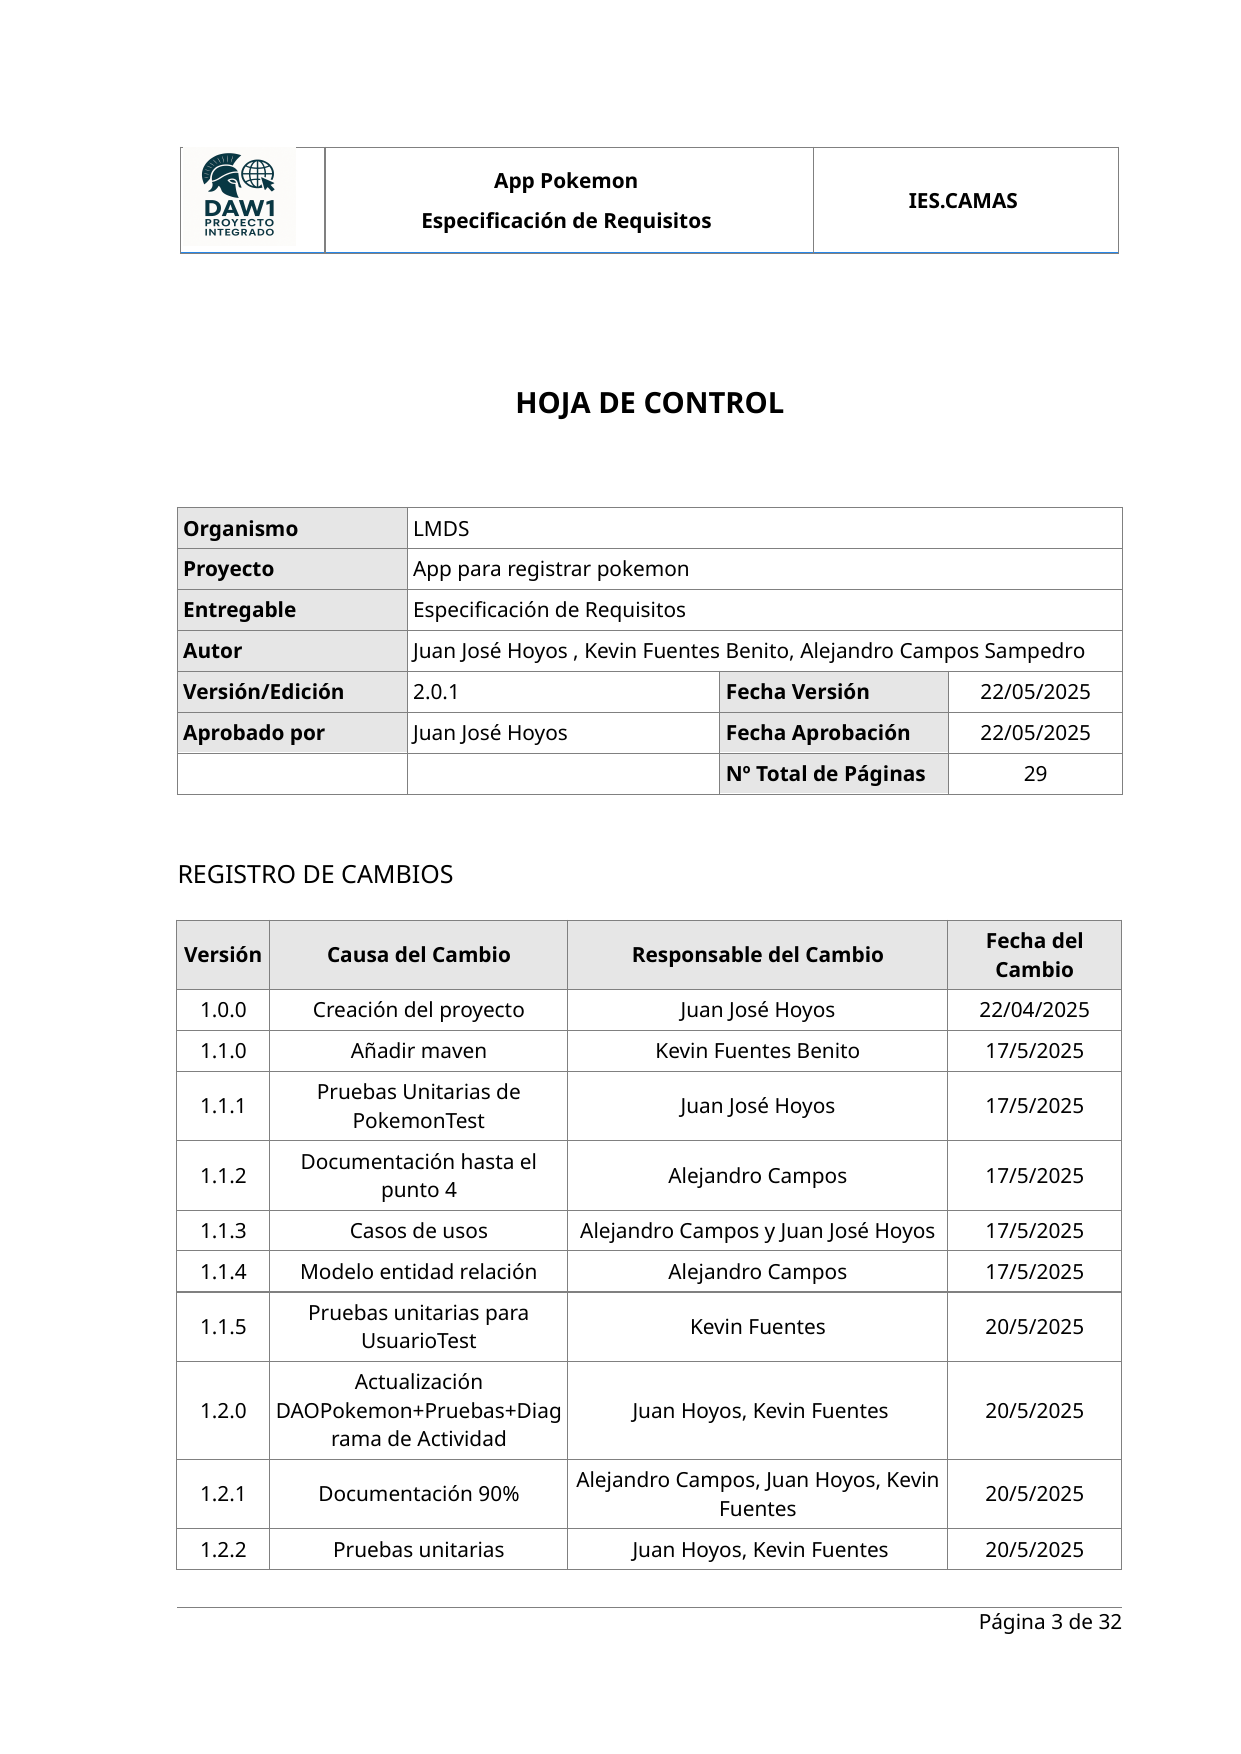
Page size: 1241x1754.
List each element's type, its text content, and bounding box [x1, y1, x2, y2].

table_cell Aprobado por [178, 713, 407, 752]
table_cell 1.1.5 [177, 1293, 269, 1361]
table_header Versión [177, 921, 269, 989]
table_cell 1.1.4 [177, 1251, 269, 1291]
table_header Fecha del Cambio [948, 921, 1121, 989]
table_cell Añadir maven [270, 1031, 567, 1071]
table_header Causa del Cambio [270, 921, 567, 989]
table_cell Alejandro Campos [568, 1251, 947, 1291]
table_cell 20/5/2025 [948, 1529, 1121, 1569]
table_header Responsable del Cambio [568, 921, 947, 989]
table_cell Pruebas Unitarias de PokemonTest [270, 1072, 567, 1140]
table_cell 1.1.3 [177, 1211, 269, 1250]
table_cell 22/05/2025 [949, 672, 1122, 712]
table_cell Alejandro Campos [568, 1141, 947, 1209]
table_cell Juan José Hoyos , Kevin Fuentes Benito, Alejandro Campos Sampedro [408, 631, 1122, 671]
table_cell Juan Hoyos, Kevin Fuentes [568, 1362, 947, 1458]
table_cell 1.2.0 [177, 1362, 269, 1458]
table_cell Juan Hoyos, Kevin Fuentes [568, 1529, 947, 1569]
table_cell Autor [178, 631, 407, 671]
table_cell Proyecto [178, 549, 407, 589]
table_cell 17/5/2025 [948, 1072, 1121, 1140]
table_cell 20/5/2025 [948, 1293, 1121, 1361]
table_cell 17/5/2025 [948, 1211, 1121, 1250]
table_header Organismo [178, 508, 407, 548]
table_cell Alejandro Campos, Juan Hoyos, Kevin Fuentes [568, 1460, 947, 1528]
table_cell 1.2.2 [177, 1529, 269, 1569]
table_cell 17/5/2025 [948, 1251, 1121, 1291]
table_cell Nº Total de Páginas [720, 754, 948, 793]
table_cell 20/5/2025 [948, 1362, 1121, 1458]
table_cell 1.1.0 [177, 1031, 269, 1071]
table_cell 17/5/2025 [948, 1141, 1121, 1209]
table_cell 1.1.2 [177, 1141, 269, 1209]
table_cell [408, 754, 719, 793]
table_cell Especificación de Requisitos [408, 590, 1122, 630]
table_cell Juan José Hoyos [568, 990, 947, 1030]
table_header LMDS [408, 508, 1122, 548]
table_cell 20/5/2025 [948, 1460, 1121, 1528]
table_cell 29 [949, 754, 1122, 793]
table_cell Fecha Aprobación [720, 713, 948, 752]
table_cell Juan José Hoyos [568, 1072, 947, 1140]
table_cell Juan José Hoyos [408, 713, 719, 752]
text HOJA DE CONTROL [177, 382, 1122, 422]
table_cell Versión/Edición [178, 672, 407, 712]
table_cell Kevin Fuentes Benito [568, 1031, 947, 1071]
table_cell 1.0.0 [177, 990, 269, 1030]
table_cell Creación del proyecto [270, 990, 567, 1030]
table_cell 1.1.1 [177, 1072, 269, 1140]
table_cell Documentación hasta el punto 4 [270, 1141, 567, 1209]
table_cell Actualización DAOPokemon+Pruebas+Diagrama de Actividad [270, 1362, 567, 1458]
table_cell 22/04/2025 [948, 990, 1121, 1030]
table_cell Entregable [178, 590, 407, 630]
table_cell Kevin Fuentes [568, 1293, 947, 1361]
table_cell Documentación 90% [270, 1460, 567, 1528]
table_cell Casos de usos [270, 1211, 567, 1250]
table_cell Pruebas unitarias para UsuarioTest [270, 1293, 567, 1361]
table_cell [178, 754, 407, 793]
table_cell Alejandro Campos y Juan José Hoyos [568, 1211, 947, 1250]
picture [183, 147, 296, 246]
table_cell Pruebas unitarias [270, 1529, 567, 1569]
table_cell 1.2.1 [177, 1460, 269, 1528]
table_cell 22/05/2025 [949, 713, 1122, 752]
table_cell App para registrar pokemon [408, 549, 1122, 589]
table_cell Modelo entidad relación [270, 1251, 567, 1291]
table_cell Fecha Versión [720, 672, 948, 712]
table_cell 17/5/2025 [948, 1031, 1121, 1071]
table_cell 2.0.1 [408, 672, 719, 712]
text REGISTRO DE CAMBIOS [177, 857, 1122, 891]
